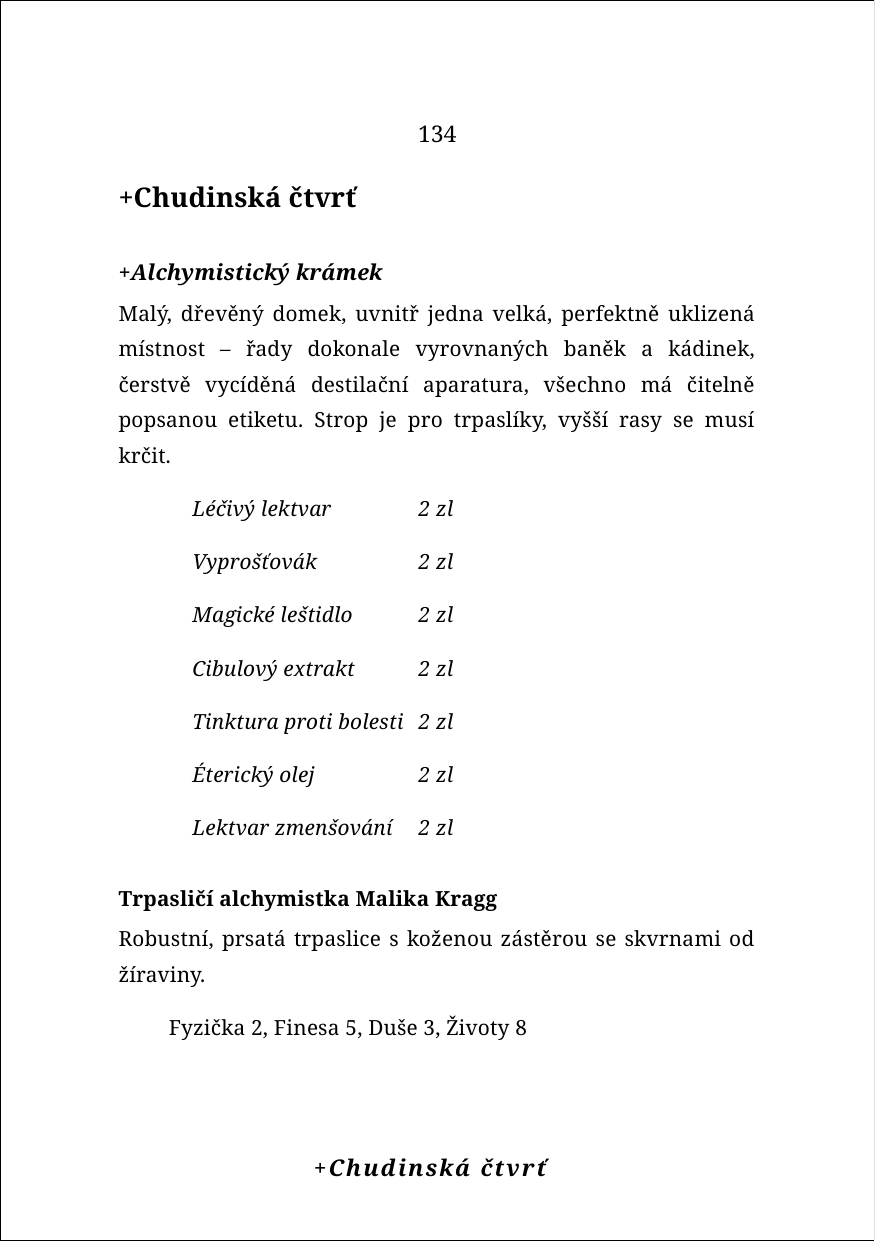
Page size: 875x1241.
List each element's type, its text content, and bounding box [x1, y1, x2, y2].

text Fyzička 2, Finesa 5, Duše 3, Životy 8 [168, 1013, 756, 1042]
text Léčivý lektvar 2 zl [192, 494, 756, 522]
subtitle Trpasličí alchymistka Malika Kragg [118, 884, 756, 913]
text Éterický olej 2 zl [192, 760, 756, 788]
text Magické leštidlo 2 zl [192, 600, 756, 629]
text Vyprošťovák 2 zl [192, 547, 756, 576]
text Tinktura proti bolesti 2 zl [192, 707, 756, 735]
text Robustní, prsatá trpaslice s koženou zástěrou se skvrnami od žíraviny. [118, 924, 756, 988]
subtitle +Chudinská čtvrť [118, 179, 756, 216]
text Lektvar zmenšování 2 zl [192, 813, 756, 842]
text Cibulový extrakt 2 zl [192, 654, 756, 682]
text Malý, dřevěný domek, uvnitř jedna velká, perfektně uklizená místnost – řady dokonale vyrovnaných baněk a kádinek, čerstvě vycíděná destilační aparatura, všechno má čitelně popsanou etiketu. Strop je pro trpaslíky, vyšší rasy se musí krčit. [118, 299, 756, 469]
subtitle +Alchymistický krámek [118, 257, 756, 287]
